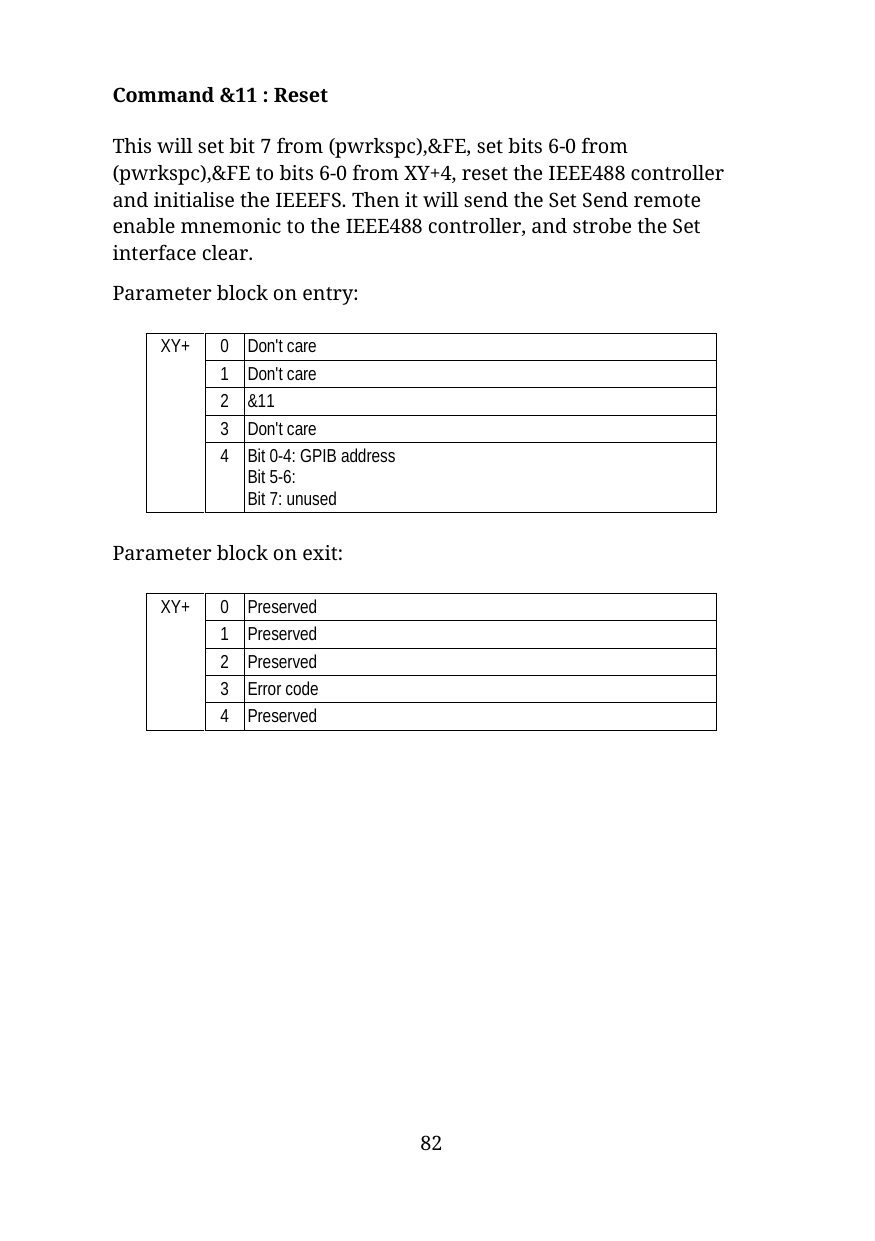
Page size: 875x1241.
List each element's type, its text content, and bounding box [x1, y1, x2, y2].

table_cell Error code [245, 676, 716, 702]
table_cell 1 [206, 361, 244, 387]
table_header Don't care [245, 334, 716, 360]
table_cell 4 [206, 443, 244, 512]
table_cell 2 [206, 649, 244, 675]
table_cell Preserved [245, 649, 716, 675]
table_cell Preserved [245, 621, 716, 648]
table_cell &11 [245, 388, 716, 415]
table_cell 1 [206, 621, 244, 648]
table_header Preserved [245, 594, 716, 620]
table_cell 3 [206, 676, 244, 702]
table_cell Bit 0-4: GPIB address Bit 5-6: Bit 7: unused [245, 443, 716, 512]
subtitle Command &11 : Reset [112, 81, 750, 108]
table_cell 3 [206, 416, 244, 442]
table_header 0 [206, 594, 244, 620]
table_cell 4 [206, 703, 244, 730]
text Parameter block on exit: [112, 539, 750, 566]
table_header XY+ [147, 334, 204, 512]
table_cell Preserved [245, 703, 716, 730]
text Parameter block on entry: [112, 279, 750, 306]
table_header 0 [206, 334, 244, 360]
table_cell Don't care [245, 416, 716, 442]
table_cell Don't care [245, 361, 716, 387]
text This will set bit 7 from (pwrkspc),&FE, set bits 6-0 from (pwrkspc),&FE to bits 6-0 from XY+4, reset the IEEE488 controller and initialise the IEEEFS. Then it will send the Set Send remote enable mnemonic to the IEEE488 controller, and strobe the Set interface clear. [112, 132, 750, 266]
table_header XY+ [147, 594, 204, 730]
table_cell 2 [206, 388, 244, 415]
